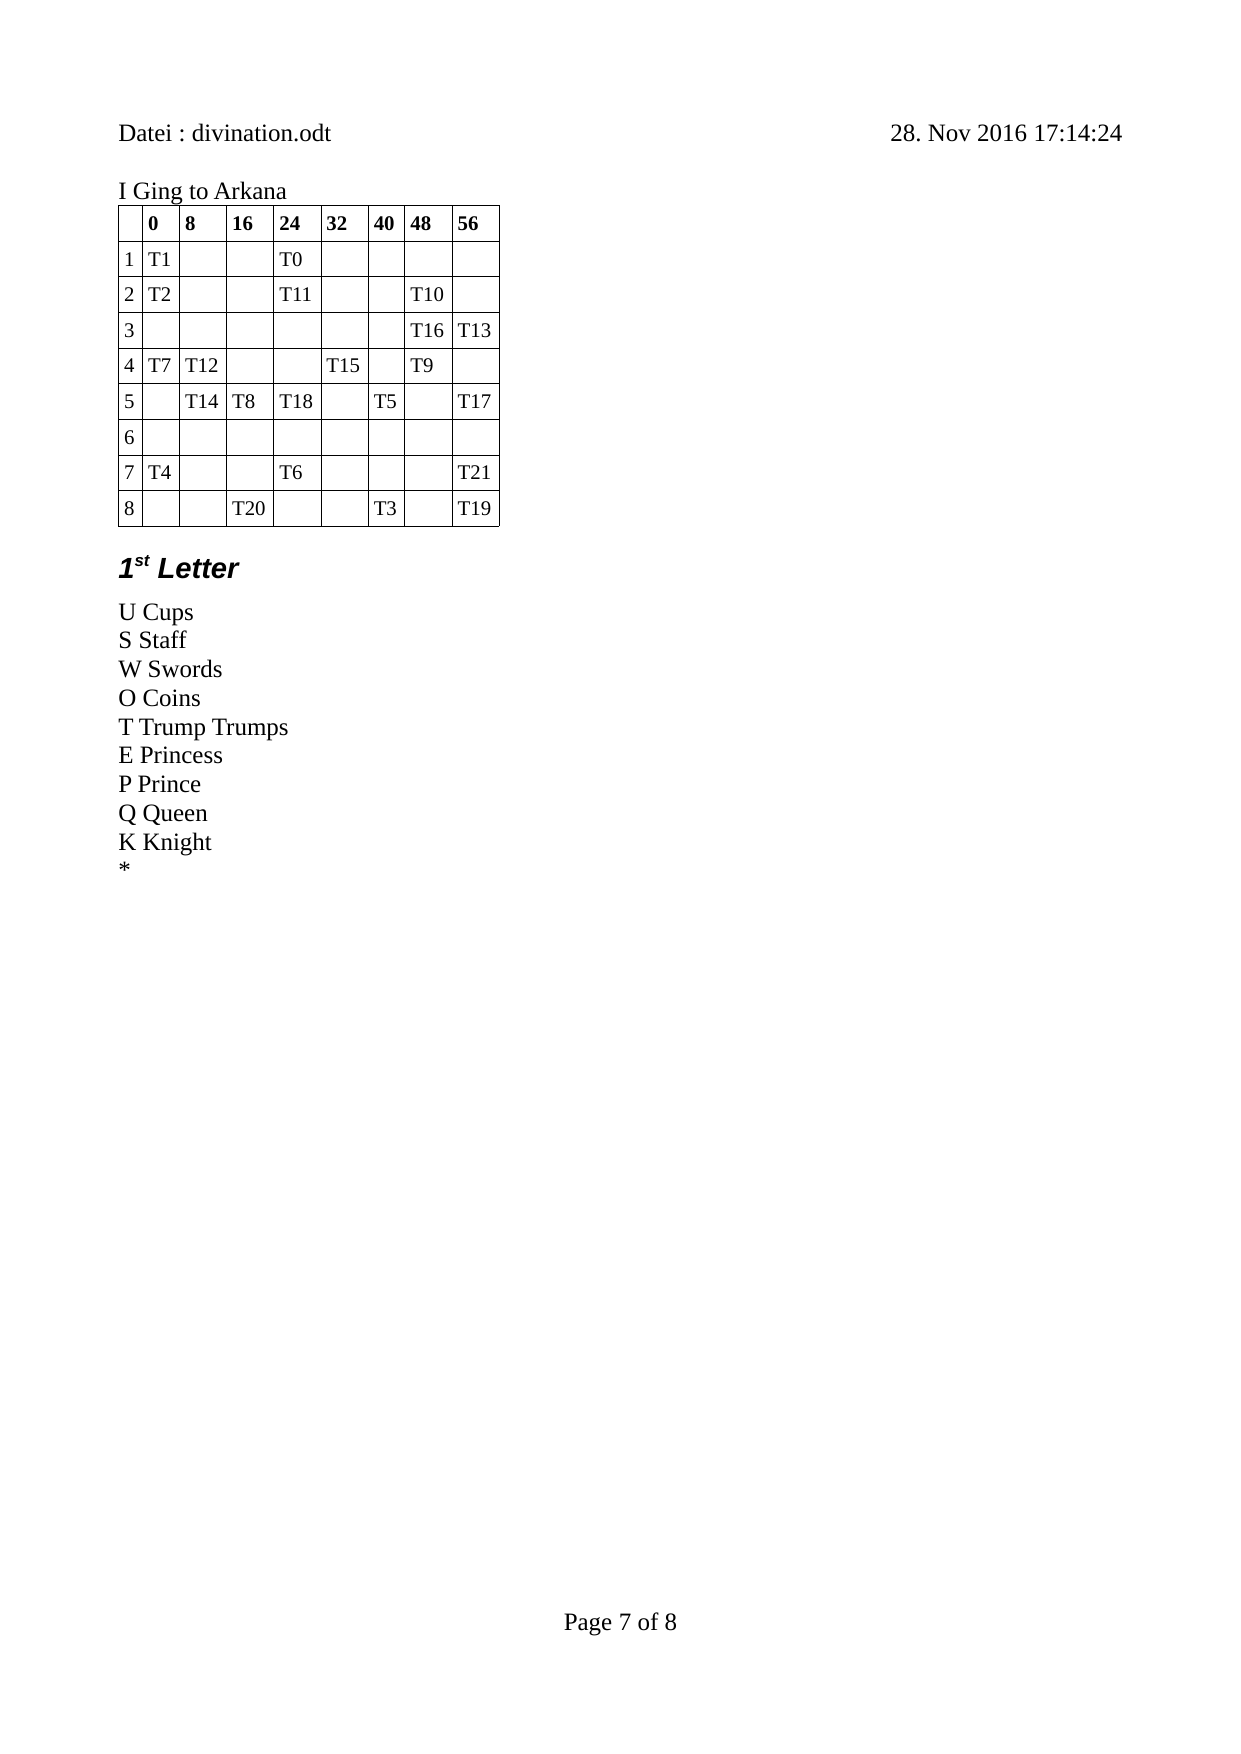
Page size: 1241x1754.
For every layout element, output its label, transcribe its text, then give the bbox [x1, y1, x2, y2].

table_cell T0 [274, 242, 321, 276]
table_cell T16 [405, 313, 452, 348]
table_cell [274, 313, 321, 348]
table_cell T14 [180, 384, 226, 419]
table_header 16 [227, 206, 273, 241]
table_cell [369, 349, 404, 383]
table_cell 4 [119, 349, 142, 383]
table_cell [227, 456, 273, 490]
table_cell [180, 456, 226, 490]
table_header 24 [274, 206, 321, 241]
table_cell [369, 277, 404, 312]
table_cell [227, 349, 273, 383]
table_cell 2 [119, 277, 142, 312]
table_cell T20 [227, 491, 273, 526]
table_cell T2 [143, 277, 179, 312]
table_cell [274, 491, 321, 526]
text S Staff [118, 626, 1122, 654]
table_cell [322, 384, 368, 419]
table_cell T21 [453, 456, 499, 490]
table_cell [369, 420, 404, 454]
table_cell [143, 420, 179, 454]
text K Knight [118, 827, 1122, 856]
table_cell [453, 277, 499, 312]
table_cell [227, 242, 273, 276]
text I Ging to Arkana [118, 176, 1122, 205]
table_cell T9 [405, 349, 452, 383]
table_cell [322, 313, 368, 348]
table_cell [405, 420, 452, 454]
table_cell 5 [119, 384, 142, 419]
table_cell 1 [119, 242, 142, 276]
text P Prince [118, 769, 1122, 798]
text * [118, 856, 1122, 884]
table_header 8 [180, 206, 226, 241]
table_cell T12 [180, 349, 226, 383]
text W Swords [118, 654, 1122, 683]
table_cell [322, 491, 368, 526]
table_cell [453, 242, 499, 276]
table_cell T15 [322, 349, 368, 383]
table_cell [143, 491, 179, 526]
table_cell [453, 420, 499, 454]
table_cell [322, 456, 368, 490]
subtitle 1st Letter [118, 551, 1122, 584]
table_cell T13 [453, 313, 499, 348]
table_cell T7 [143, 349, 179, 383]
table_cell [143, 313, 179, 348]
table_cell [369, 313, 404, 348]
table_cell [274, 349, 321, 383]
table_cell T18 [274, 384, 321, 419]
table_cell [227, 313, 273, 348]
table_cell [180, 313, 226, 348]
table_cell [143, 384, 179, 419]
table_cell [405, 242, 452, 276]
text O Coins [118, 683, 1122, 712]
table_header 32 [322, 206, 368, 241]
table_cell [405, 384, 452, 419]
table_cell 7 [119, 456, 142, 490]
table_cell T19 [453, 491, 499, 526]
table_cell T8 [227, 384, 273, 419]
table_cell [180, 242, 226, 276]
table_cell [405, 491, 452, 526]
table_cell [322, 242, 368, 276]
table_cell [369, 242, 404, 276]
table_cell T10 [405, 277, 452, 312]
table_cell [322, 277, 368, 312]
table_header [119, 206, 142, 241]
text U Cups [118, 597, 1122, 626]
table_header 40 [369, 206, 404, 241]
table_cell T11 [274, 277, 321, 312]
table_cell T3 [369, 491, 404, 526]
table_cell 8 [119, 491, 142, 526]
text E Princess [118, 741, 1122, 769]
table_cell T1 [143, 242, 179, 276]
table_cell T4 [143, 456, 179, 490]
table_cell [322, 420, 368, 454]
table_cell T6 [274, 456, 321, 490]
table_cell [180, 420, 226, 454]
table_cell T17 [453, 384, 499, 419]
table_cell [453, 349, 499, 383]
table_header 56 [453, 206, 499, 241]
table_cell [405, 456, 452, 490]
table_cell [274, 420, 321, 454]
text Q Queen [118, 798, 1122, 827]
table_header 0 [143, 206, 179, 241]
table_cell [227, 420, 273, 454]
table_cell [369, 456, 404, 490]
table_cell 3 [119, 313, 142, 348]
table_header 48 [405, 206, 452, 241]
table_cell T5 [369, 384, 404, 419]
table_cell 6 [119, 420, 142, 454]
text T Trump Trumps [118, 712, 1122, 741]
table_cell [180, 491, 226, 526]
table_cell [180, 277, 226, 312]
table_cell [227, 277, 273, 312]
